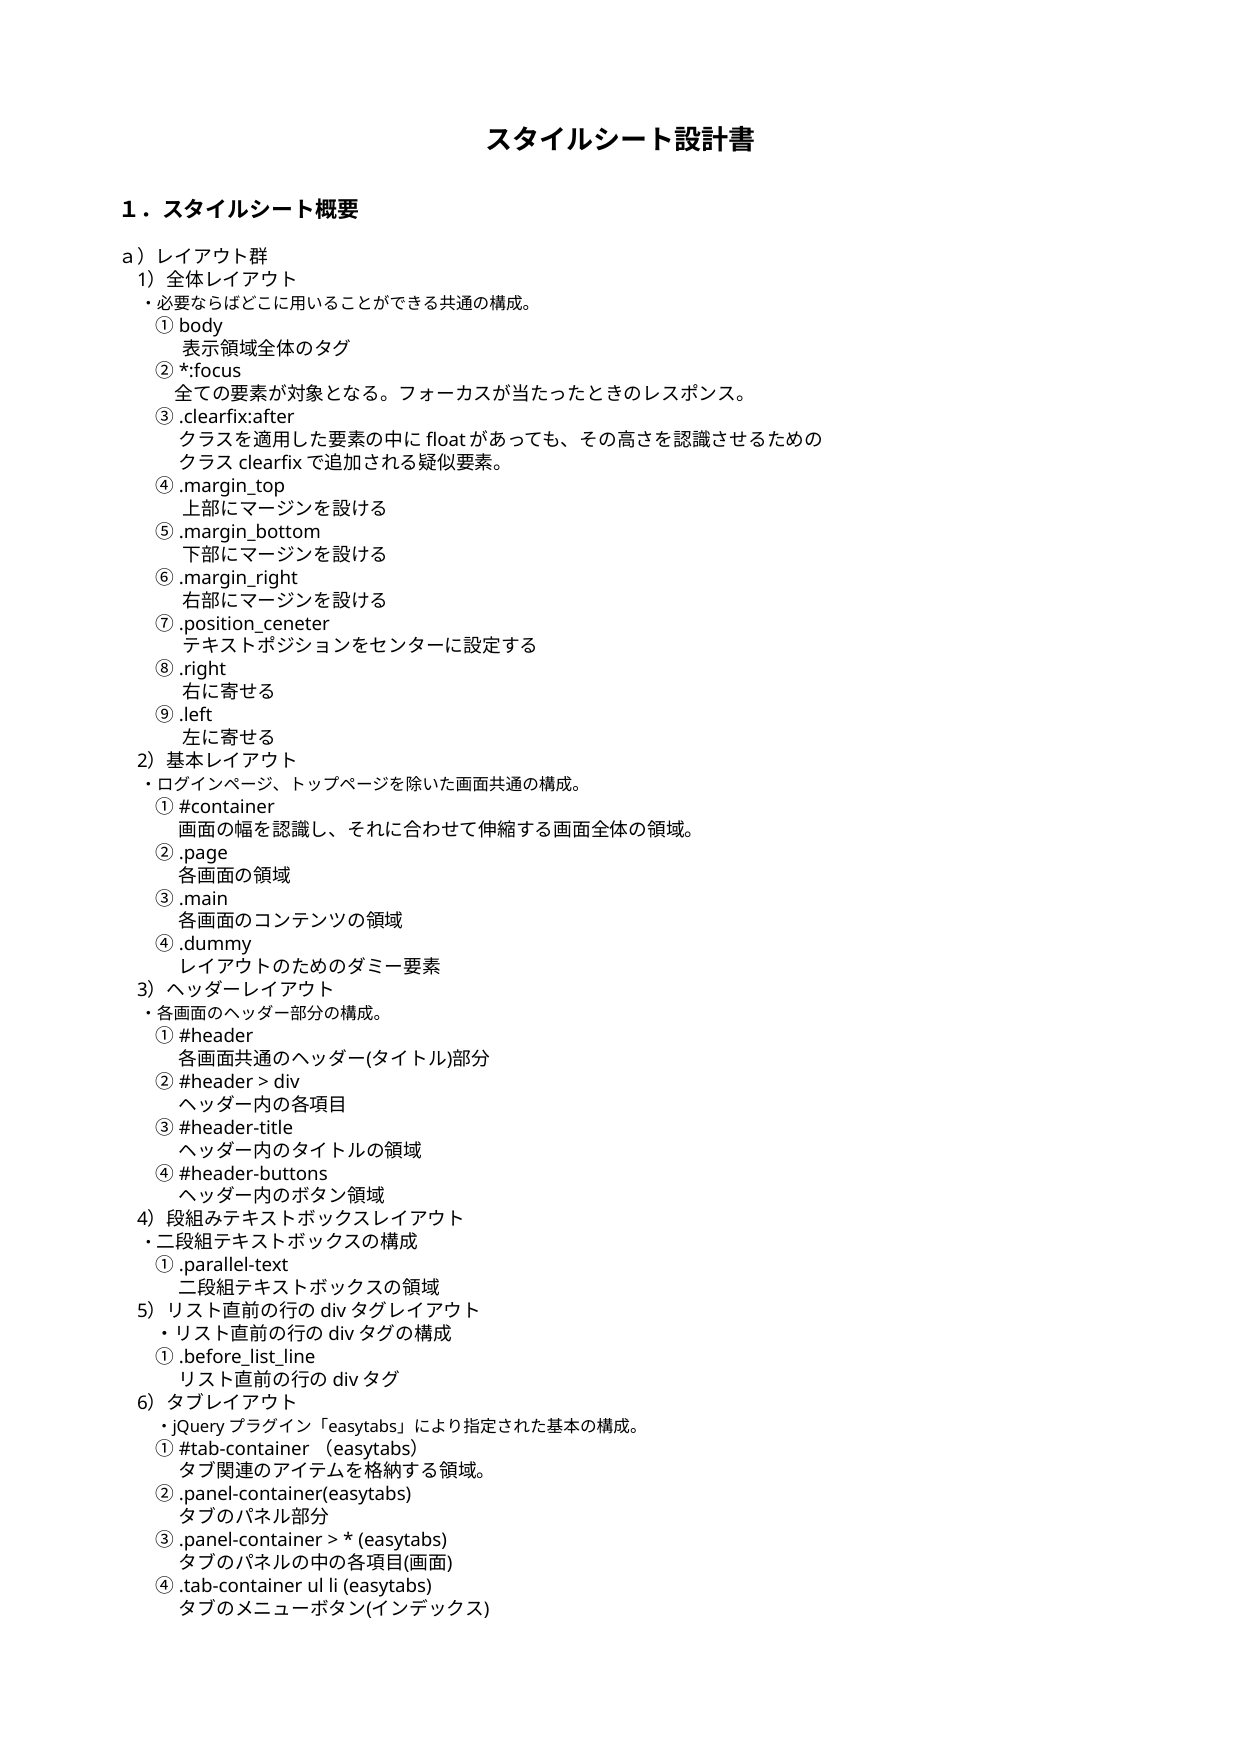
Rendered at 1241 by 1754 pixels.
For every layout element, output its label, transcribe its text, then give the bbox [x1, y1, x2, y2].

text ③ .main [118, 887, 1122, 909]
text ⑧ .right [118, 657, 1122, 680]
text ③ .clearfix:after [118, 405, 1122, 428]
text ④ .margin_top [118, 474, 1122, 497]
text タブのパネル部分 [118, 1505, 1122, 1528]
text 4）段組みテキストボックスレイアウト [118, 1207, 1122, 1230]
text ② .page [118, 841, 1122, 864]
text 左に寄せる [118, 726, 1122, 749]
text ① #tab-container （easytabs） [118, 1437, 1122, 1459]
text ・ログインページ、トップページを除いた画面共通の構成。 [140, 772, 1122, 795]
text 1）全体レイアウト [118, 268, 1122, 291]
text スタイルシート設計書 [118, 118, 1122, 157]
text クラスclearfixで追加される疑似要素。 [118, 451, 1122, 474]
text ④ .dummy [118, 932, 1122, 955]
text ・jQueryプラグイン「easytabs」により指定された基本の構成。 [118, 1414, 1122, 1437]
text ③ .panel-container > * (easytabs) [118, 1528, 1122, 1551]
text 6）タブレイアウト [118, 1391, 1122, 1414]
text 右部にマージンを設ける [118, 589, 1122, 612]
text 下部にマージンを設ける [118, 543, 1122, 566]
text 二段組テキストボックスの領域 [118, 1276, 1122, 1299]
text ② *:focus [118, 359, 1122, 382]
text タブ関連のアイテムを格納する領域。 [118, 1459, 1122, 1482]
text クラスを適用した要素の中にfloatがあっても、その高さを認識させるための [118, 428, 1122, 451]
text ① body [118, 314, 1122, 337]
text 上部にマージンを設ける [118, 497, 1122, 520]
text ① .parallel-text [118, 1253, 1122, 1276]
text ② #header > div [118, 1070, 1122, 1093]
text リスト直前の行のdivタグ [118, 1368, 1122, 1391]
text ④ .tab-container ul li (easytabs) [118, 1574, 1122, 1597]
text ・リスト直前の行のdivタグの構成 [118, 1322, 1122, 1345]
text １．スタイルシート概要 [118, 199, 1122, 222]
text ・各画面のヘッダー部分の構成。 [140, 1001, 1122, 1024]
text ヘッダー内のタイトルの領域 [118, 1139, 1122, 1162]
text 画面の幅を認識し、それに合わせて伸縮する画面全体の領域。 [118, 818, 1122, 841]
text ① .before_list_line [118, 1345, 1122, 1368]
text 全ての要素が対象となる。フォーカスが当たったときのレスポンス。 [118, 382, 1122, 405]
text 3）ヘッダーレイアウト [118, 978, 1122, 1001]
text ① #header [118, 1024, 1122, 1047]
text ③ #header-title [118, 1116, 1122, 1139]
text 5）リスト直前の行のdivタグレイアウト [118, 1299, 1122, 1322]
text 2）基本レイアウト [118, 749, 1122, 772]
text タブのメニューボタン(インデックス) [118, 1597, 1122, 1620]
text テキストポジションをセンターに設定する [118, 634, 1122, 657]
text 各画面の領域 [118, 864, 1122, 887]
text ④ #header-buttons [118, 1162, 1122, 1184]
text ヘッダー内のボタン領域 [118, 1184, 1122, 1207]
text ・必要ならばどこに用いることができる共通の構成。 [140, 291, 1122, 314]
text ⑥ .margin_right [118, 566, 1122, 589]
text レイアウトのためのダミー要素 [118, 955, 1122, 978]
text 各画面共通のヘッダー(タイトル)部分 [118, 1047, 1122, 1070]
text ⑨ .left [118, 703, 1122, 726]
text ・二段組テキストボックスの構成 [140, 1230, 1122, 1253]
text ⑤ .margin_bottom [118, 520, 1122, 543]
text ② .panel-container(easytabs) [118, 1482, 1122, 1505]
text ヘッダー内の各項目 [118, 1093, 1122, 1116]
text 表示領域全体のタグ [118, 337, 1122, 359]
text タブのパネルの中の各項目(画面) [118, 1551, 1122, 1574]
text ⑦ .position_ceneter [118, 612, 1122, 634]
text 各画面のコンテンツの領域 [118, 909, 1122, 932]
text 右に寄せる [118, 680, 1122, 703]
text ａ）レイアウト群 [118, 245, 1122, 268]
text ① #container [118, 795, 1122, 818]
